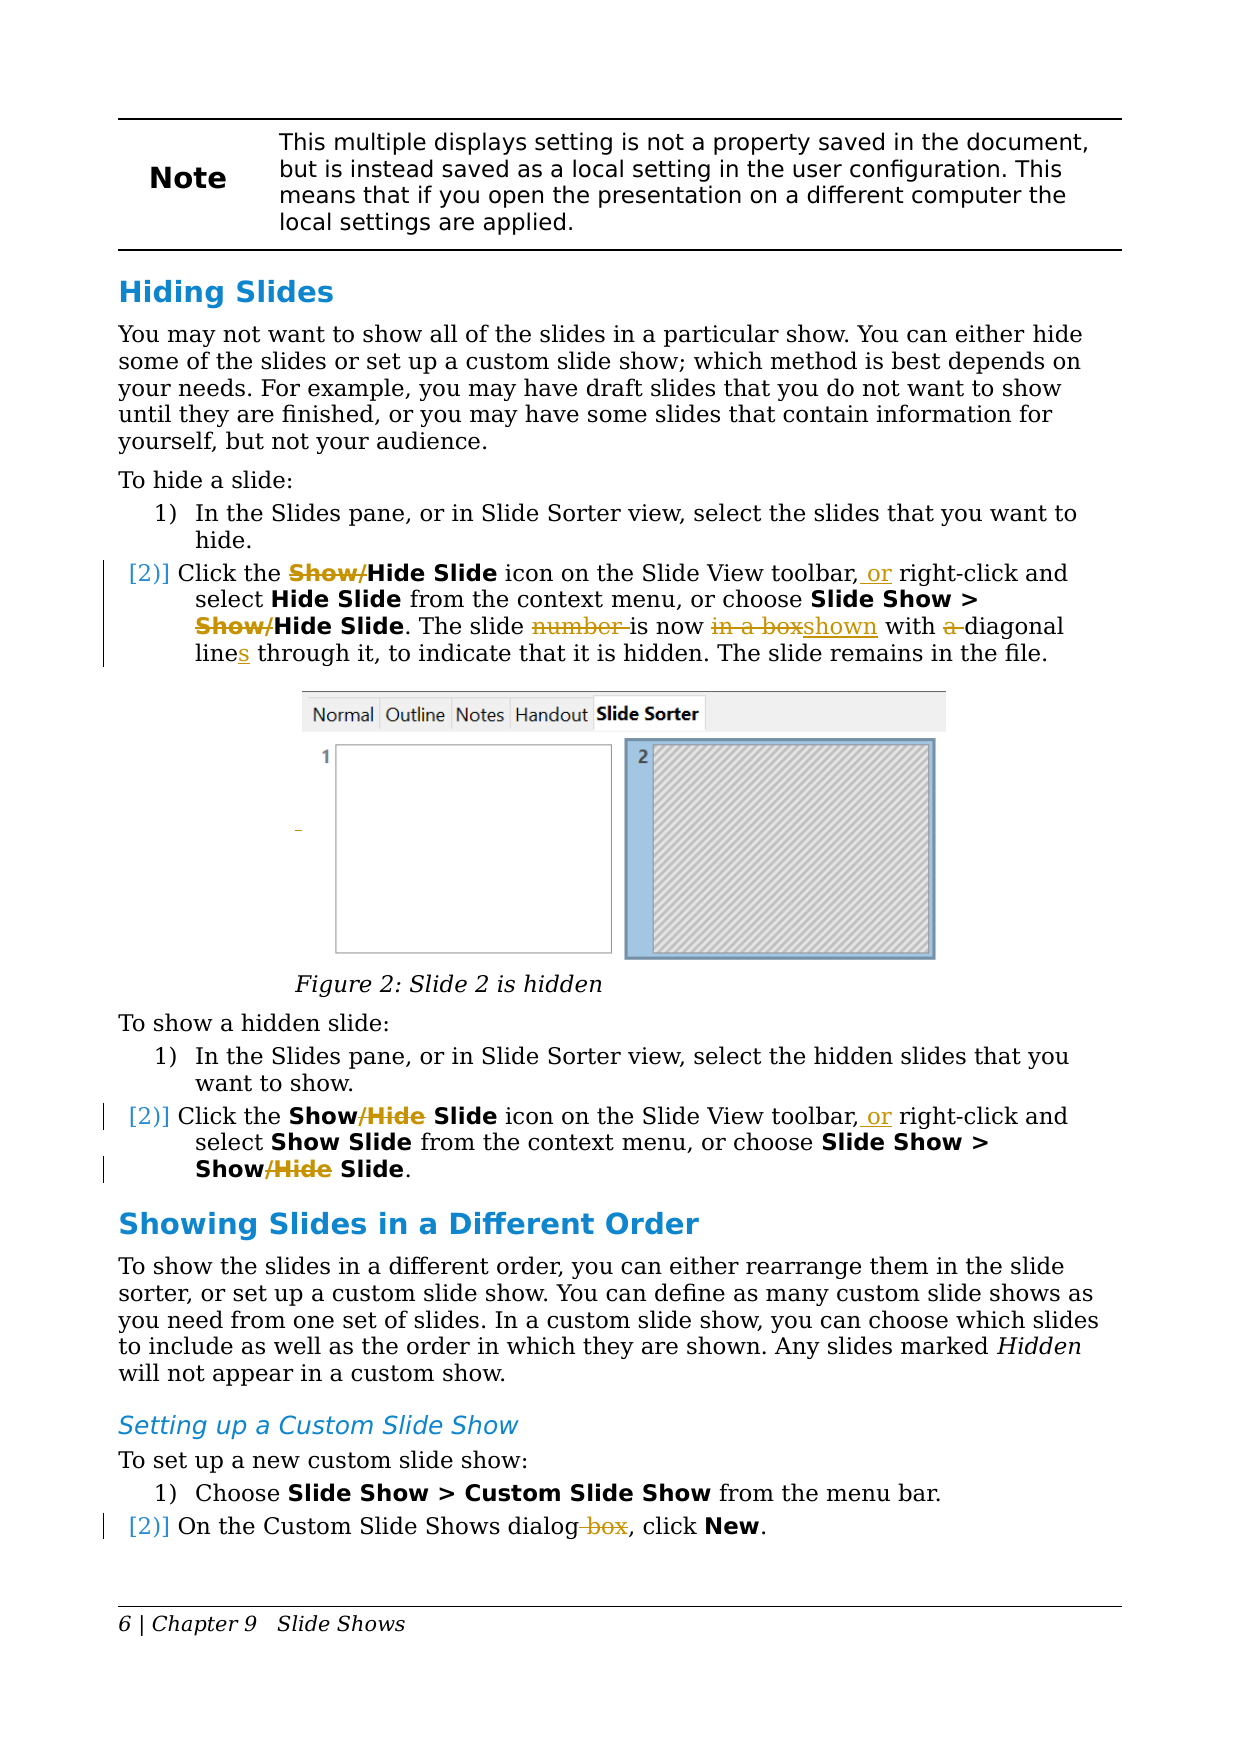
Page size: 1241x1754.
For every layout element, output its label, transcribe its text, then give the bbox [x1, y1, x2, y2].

picture [302, 691, 946, 965]
text Figure 2: Slide 2 is hidden [295, 971, 945, 998]
subtitle Setting up a Custom Slide Show [118, 1411, 1122, 1440]
subtitle Hiding Slides [118, 275, 1122, 309]
list Click the Show Slide icon on the Slide View toolbar, or right-click and select Show Slide from the context menu, or choose Slide Show > Show Slide. [177, 1103, 1122, 1183]
table_header This multiple displays setting is not a property saved in the document, but is instead saved as a local setting in the user configuration. This means that if you open the presentation on a different computer the local settings are applied. [258, 120, 1122, 249]
table_header Note [118, 120, 257, 249]
list To hide a slide: [118, 467, 1122, 494]
list In the Slides pane, or in Slide Sorter view, select the slides that you want to hide. [177, 500, 1122, 554]
list To show a hidden slide: [118, 1010, 1122, 1037]
list On the Custom Slide Shows dialog, click New. [177, 1513, 1122, 1539]
list In the Slides pane, or in Slide Sorter view, select the hidden slides that you want to show. [177, 1043, 1122, 1097]
text To show the slides in a different order, you can either rearrange them in the slide sorter, or set up a custom slide show. You can define as many custom slide shows as you need from one set of slides. In a custom slide show, you can choose which slides to include as well as the order in which they are shown. Any slides marked Hidden will not appear in a custom show. [118, 1253, 1122, 1387]
list Choose Slide Show > Custom Slide Show from the menu bar. [177, 1480, 1122, 1507]
subtitle Showing Slides in a Different Order [118, 1207, 1122, 1241]
list To set up a new custom slide show: [118, 1447, 1122, 1473]
list Click the Hide Slide icon on the Slide View toolbar, or right-click and select Hide Slide from the context menu, or choose Slide Show > Hide Slide. The slide is now shown with diagonal lines through it, to indicate that it is hidden. The slide remains in the file. [177, 560, 1122, 667]
text You may not want to show all of the slides in a particular show. You can either hide some of the slides or set up a custom slide show; which method is best depends on your needs. For example, you may have draft slides that you do not want to show until they are finished, or you may have some slides that contain information for yourself, but not your audience. [118, 321, 1122, 455]
